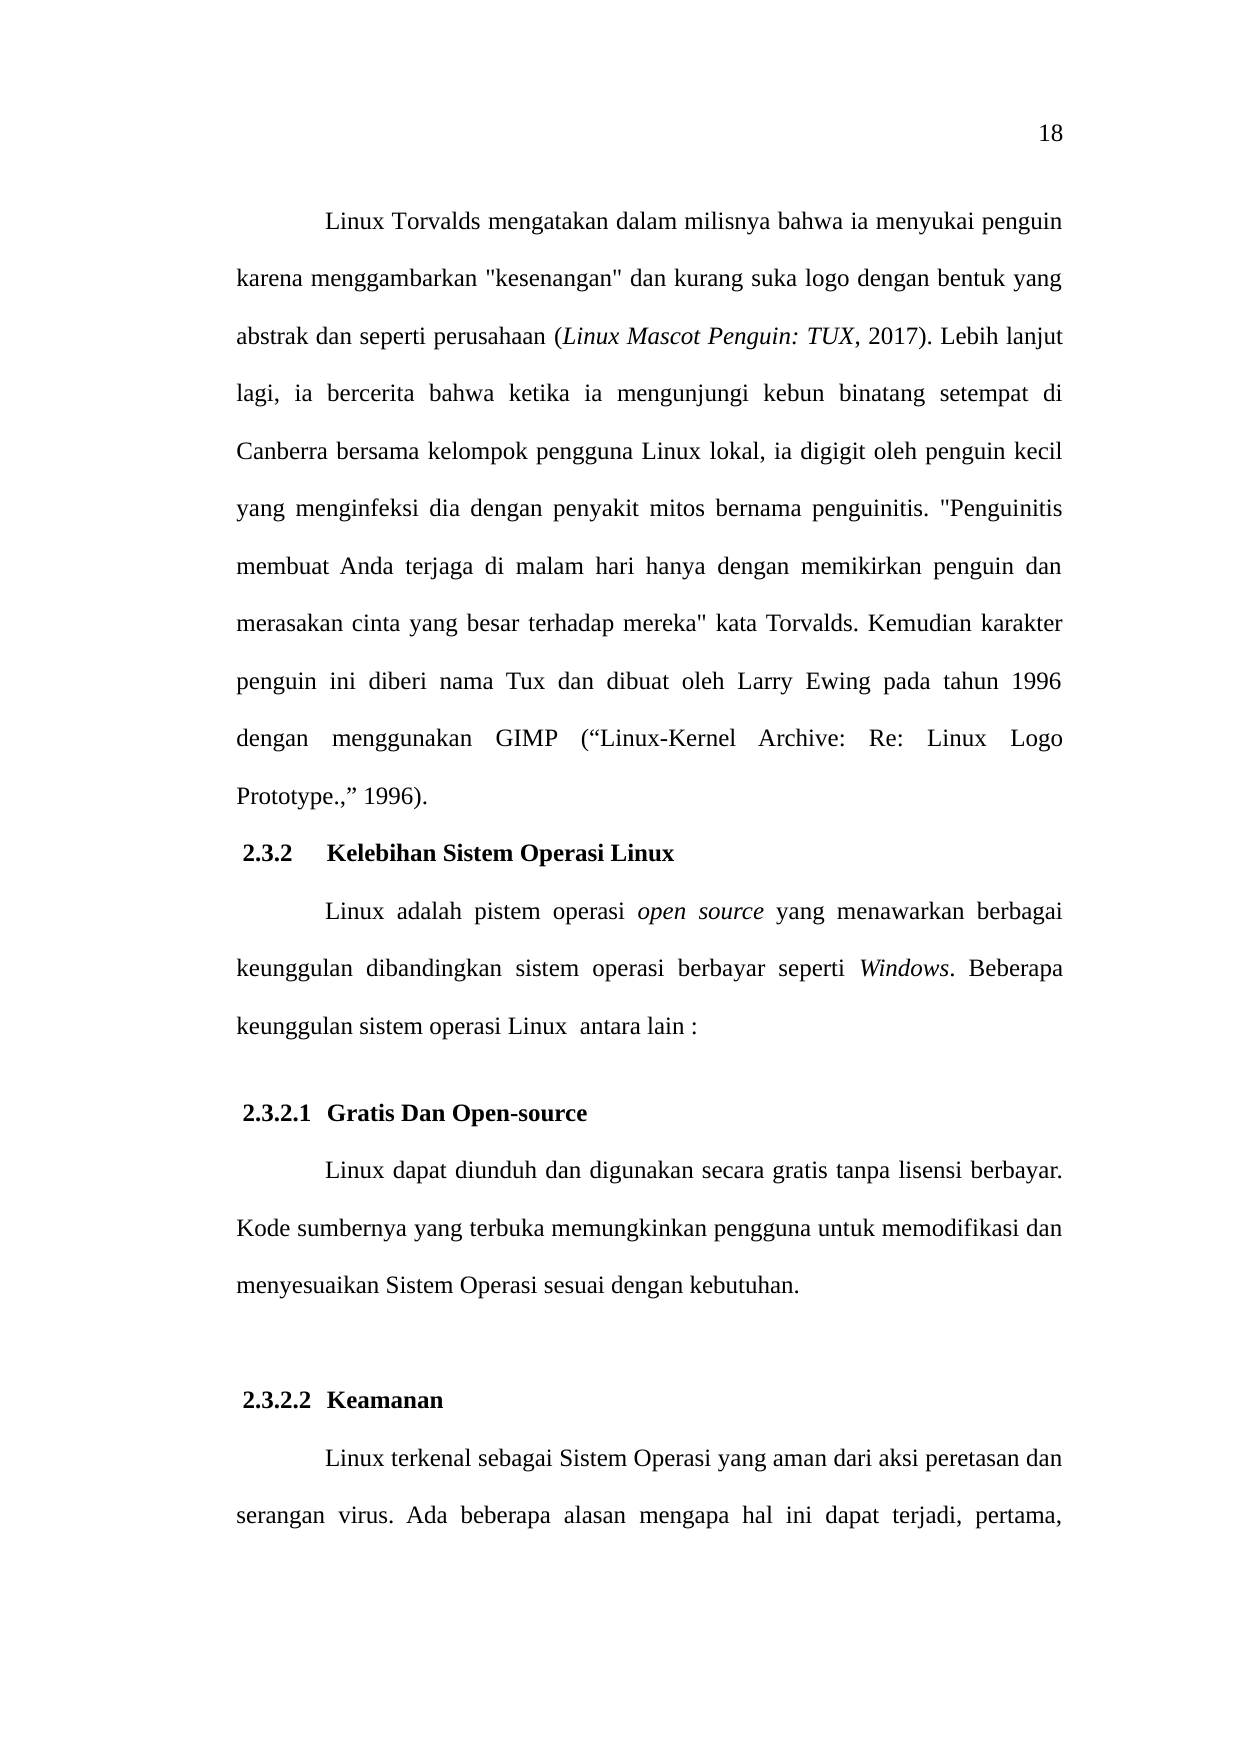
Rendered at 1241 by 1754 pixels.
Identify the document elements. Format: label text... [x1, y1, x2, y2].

text Linux terkenal sebagai Sistem Operasi yang aman dari aksi peretasan dan serangan virus. Ada beberapa alasan mengapa hal ini dapat terjadi, pertama, [236, 1443, 1063, 1529]
subtitle Keamanan [236, 1385, 1063, 1414]
text Linux Torvalds mengatakan dalam milisnya bahwa ia menyukai penguin karena menggambarkan "kesenangan" dan kurang suka logo dengan bentuk yang abstrak dan seperti perusahaan (Linux Mascot Penguin: TUX, 2017)⁠. Lebih lanjut lagi, ia bercerita bahwa ketika ia mengunjungi kebun binatang setempat di Canberra bersama kelompok pengguna Linux lokal, ia digigit oleh penguin kecil yang menginfeksi dia dengan penyakit mitos bernama penguinitis. "Penguinitis membuat Anda terjaga di malam hari hanya dengan memikirkan penguin dan merasakan cinta yang besar terhadap mereka" kata Torvalds. Kemudian karakter penguin ini diberi nama Tux dan dibuat oleh Larry Ewing pada tahun 1996 dengan menggunakan GIMP (“Linux-Kernel Archive: Re: Linux Logo Prototype.,” 1996)⁠. [236, 206, 1063, 810]
subtitle Kelebihan Sistem Operasi Linux [236, 838, 1063, 867]
subtitle Gratis dan Open-source [236, 1098, 1063, 1127]
text Linux dapat diunduh dan digunakan secara gratis tanpa lisensi berbayar. Kode sumbernya yang terbuka memungkinkan pengguna untuk memodifikasi dan menyesuaikan Sistem Operasi sesuai dengan kebutuhan. [236, 1155, 1063, 1299]
text Linux adalah pistem operasi open source yang menawarkan berbagai keunggulan dibandingkan sistem operasi berbayar seperti Windows. Beberapa keunggulan sistem operasi Linux antara lain : [236, 896, 1063, 1040]
